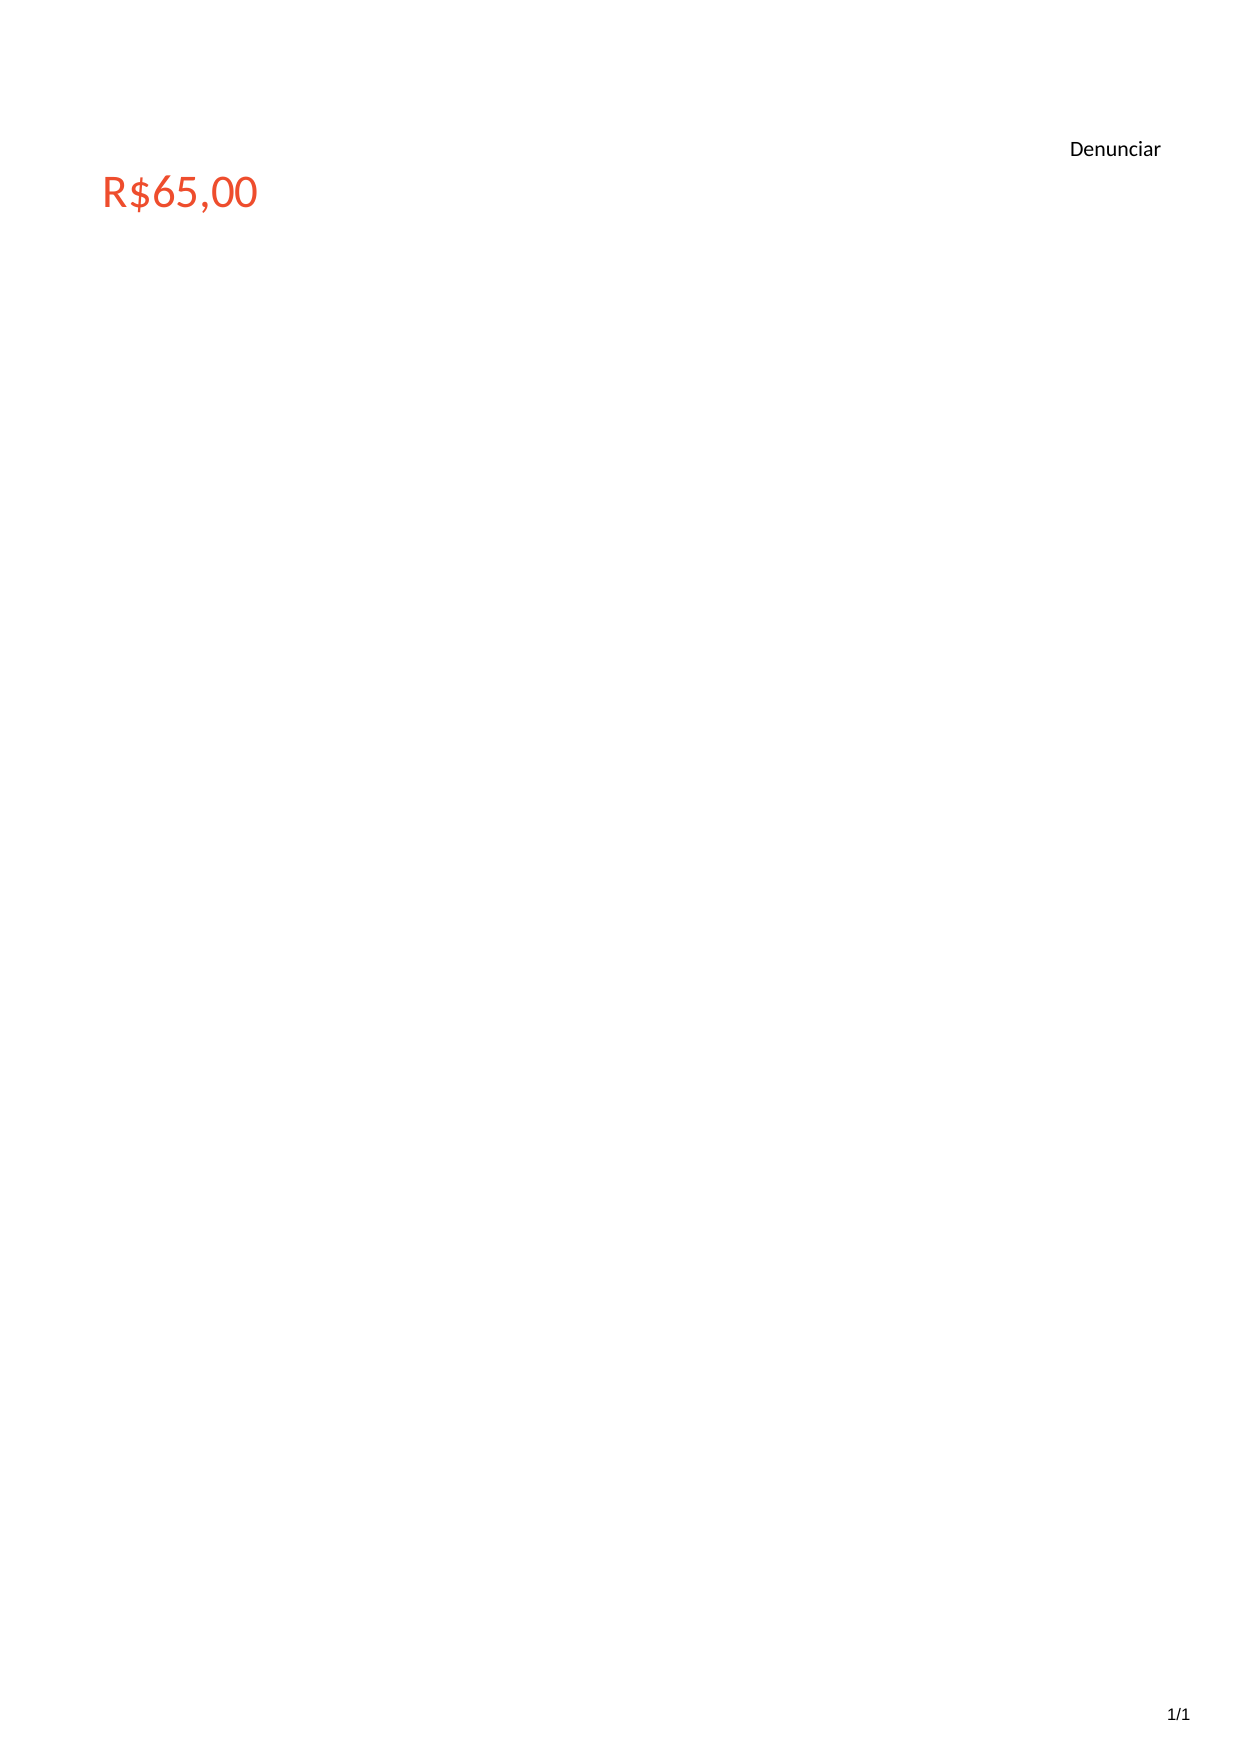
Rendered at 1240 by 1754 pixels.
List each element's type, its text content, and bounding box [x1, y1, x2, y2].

subtitle R$65,00 [103, 162, 1139, 219]
